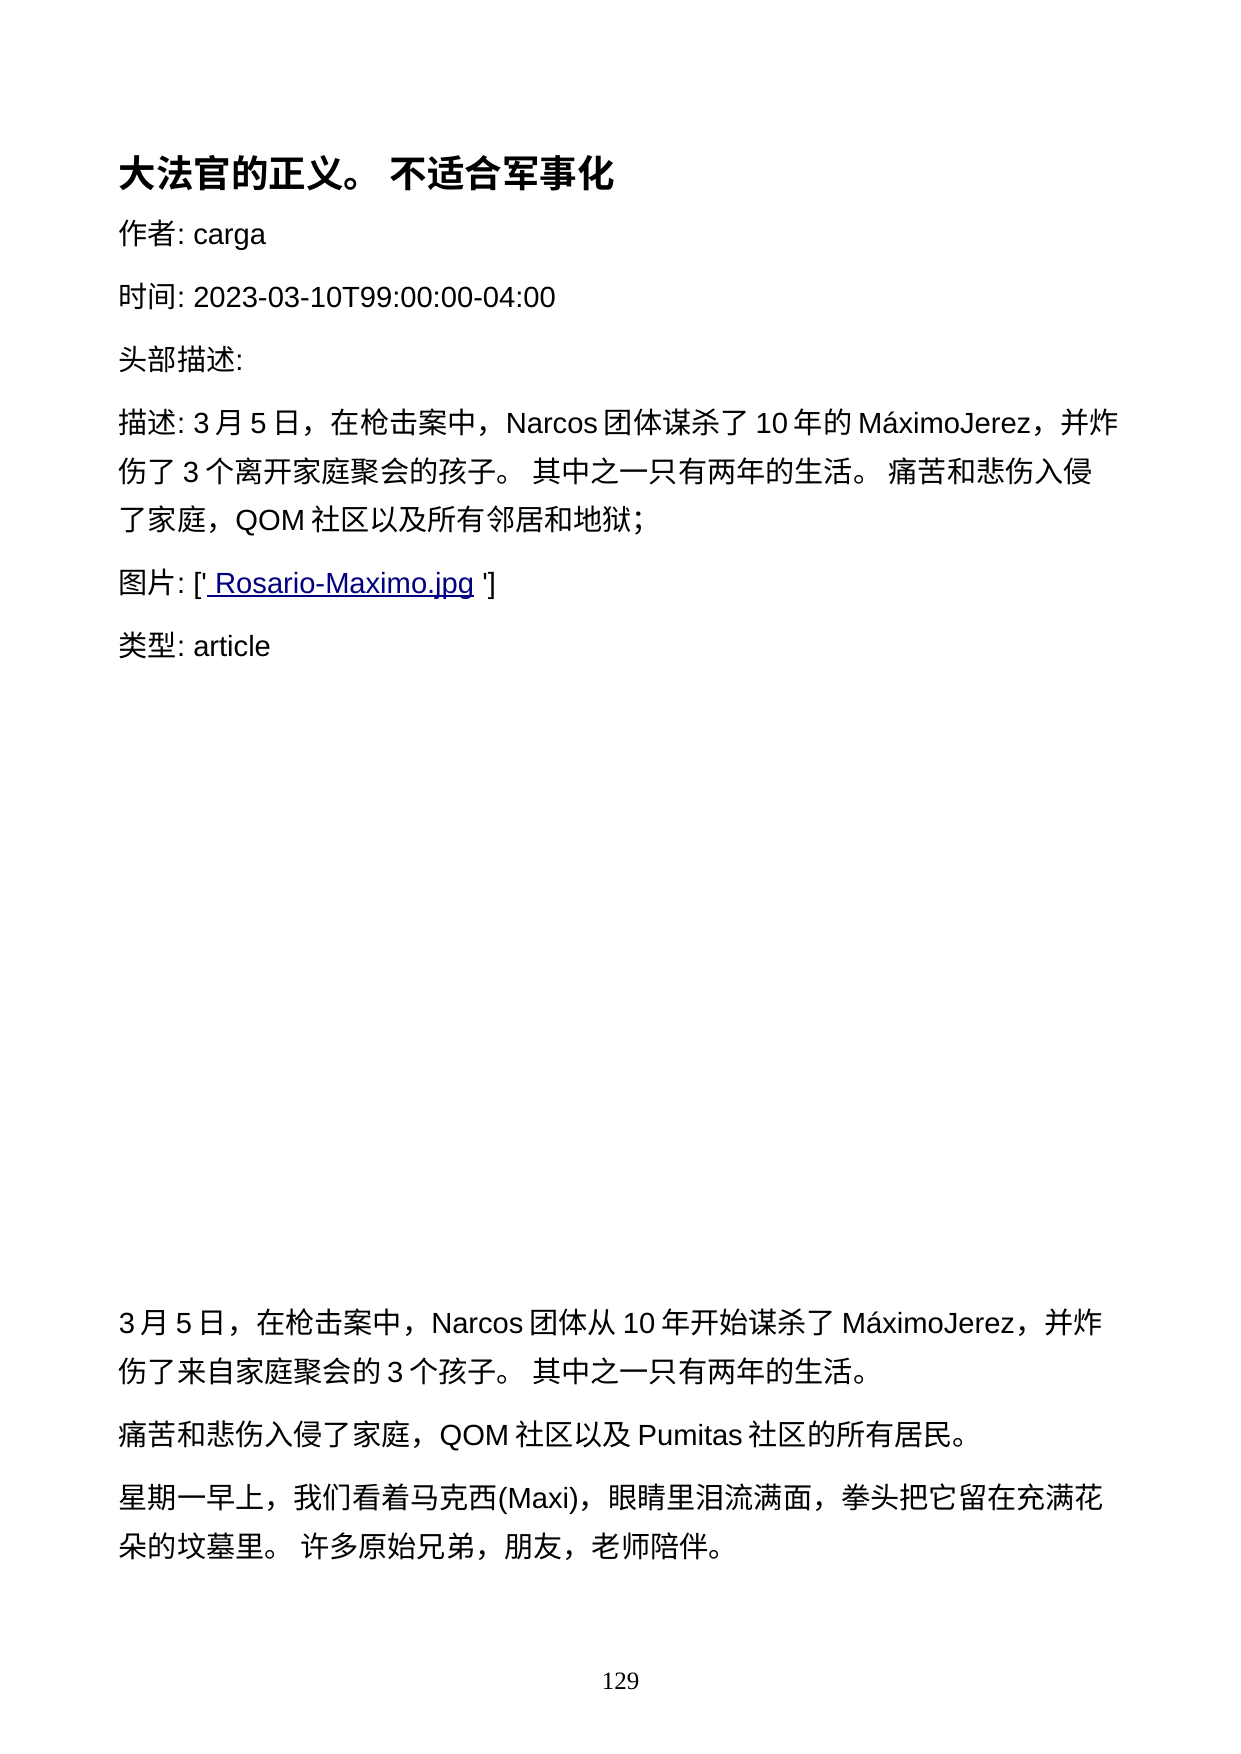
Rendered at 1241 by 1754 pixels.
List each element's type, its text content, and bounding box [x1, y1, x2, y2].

text 作者: carga [118, 210, 1122, 253]
text 头部描述: [118, 337, 1122, 379]
text 类型: article [118, 623, 1122, 665]
subtitle 大法官的正义。 不适合军事化 [118, 143, 1122, 198]
text 痛苦和悲伤入侵了家庭，QOM社区以及Pumitas社区的所有居民。 [118, 1412, 1122, 1454]
text 3月5日，在枪击案中，Narcos团体从10年开始谋杀了MáximoJerez，并炸伤了来自家庭聚会的3个孩子。 其中之一只有两年的生活。 [118, 686, 1122, 1391]
text 时间: 2023-03-10T99:00:00-04:00 [118, 273, 1122, 316]
text 描述: 3月5日，在枪击案中，Narcos团体谋杀了10年的MáximoJerez，并炸伤了3个离开家庭聚会的孩子。 其中之一只有两年的生活。 痛苦和悲伤入侵了家庭，QOM社区以及所有邻居和地狱； [118, 400, 1122, 539]
text 图片: [' Rosario-Maximo.jpg '] [118, 560, 1122, 602]
text 星期一早上，我们看着马克西(Maxi)，眼睛里泪流满面，拳头把它留在充满花朵的坟墓里。 许多原始兄弟，朋友，老师陪伴。 [118, 1475, 1122, 1566]
